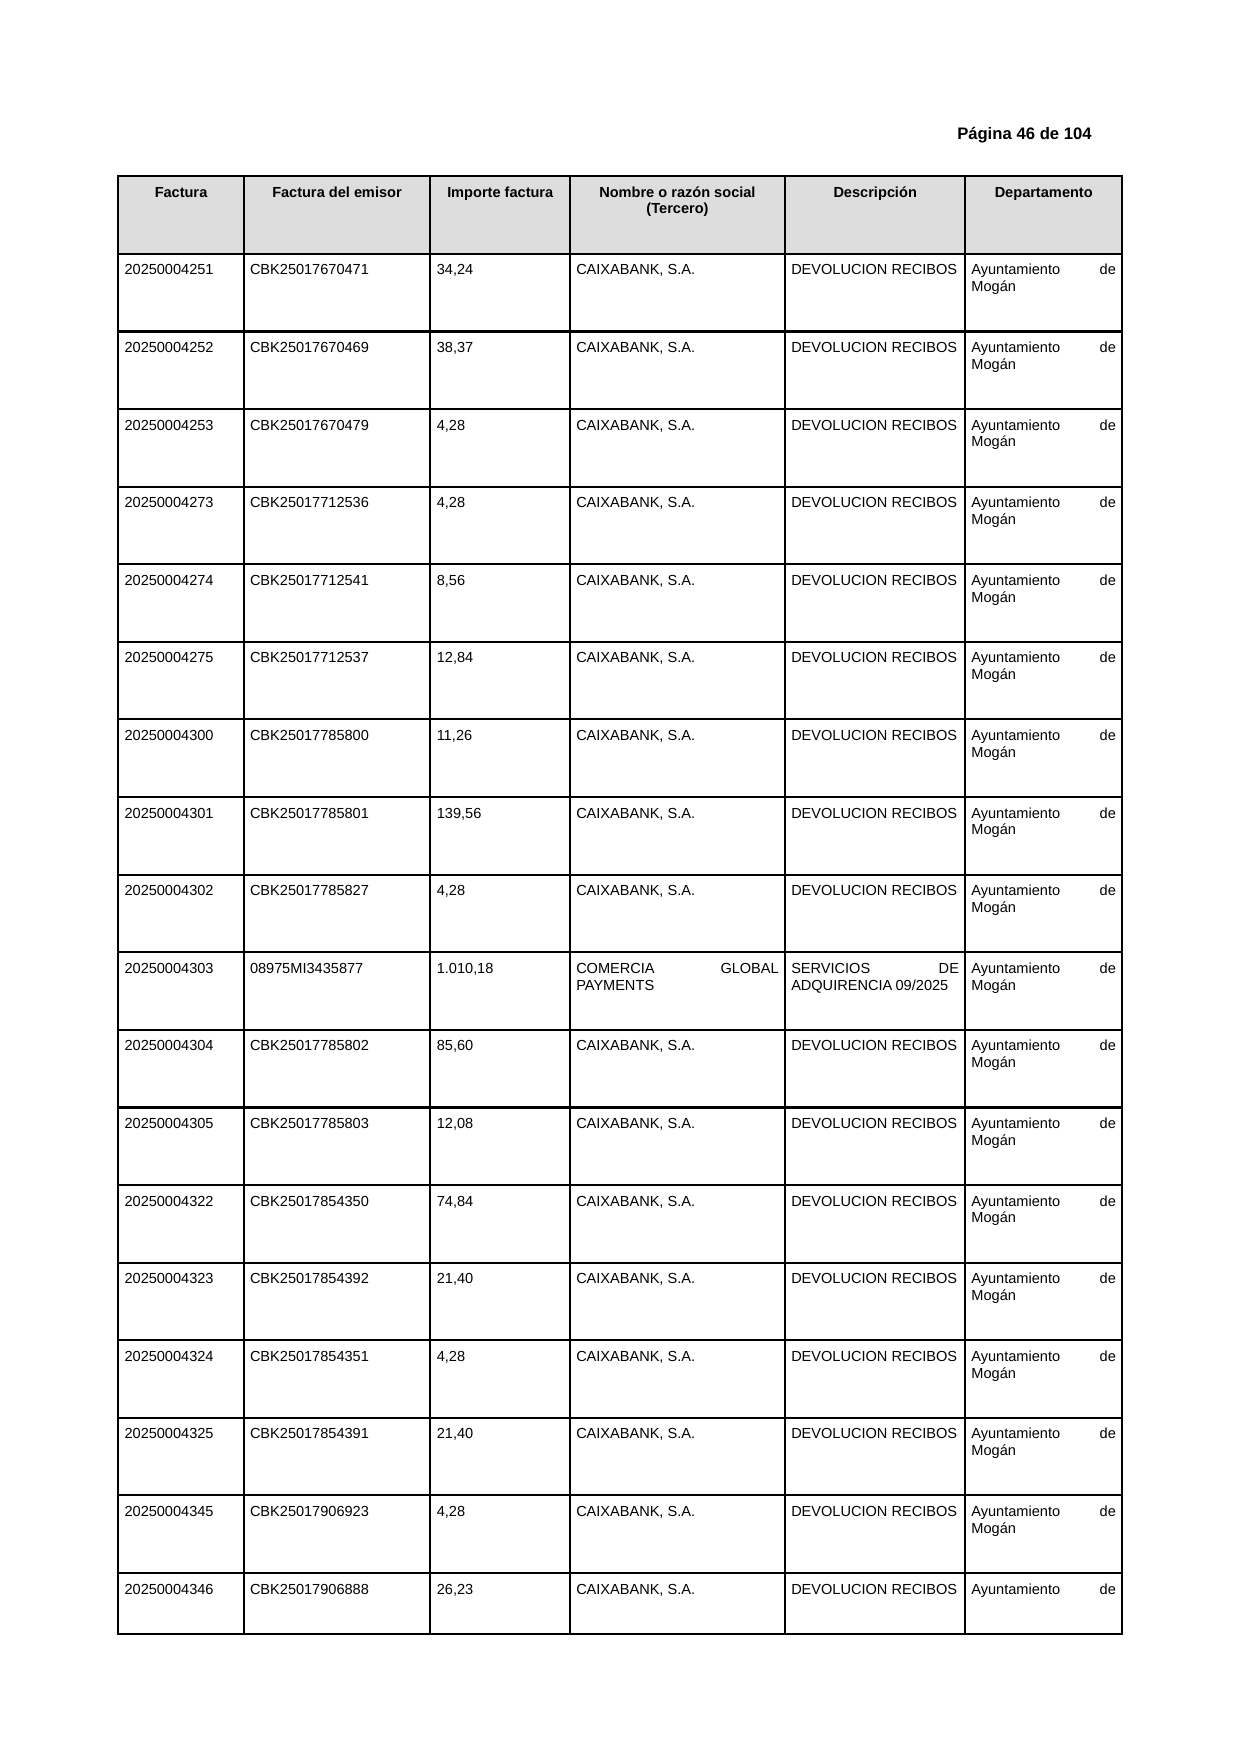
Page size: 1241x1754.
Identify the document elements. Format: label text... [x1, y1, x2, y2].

table_cell Ayuntamiento de Mogán [966, 720, 1121, 796]
table_cell 1.010,18 [431, 953, 569, 1029]
table_cell Ayuntamiento de Mogán [966, 410, 1121, 486]
table_cell CAIXABANK, S.A. [571, 410, 784, 486]
table_cell DEVOLUCION RECIBOS [786, 720, 964, 796]
table_cell CBK25017906923 [245, 1496, 429, 1572]
table_cell 4,28 [431, 876, 569, 951]
table_cell CAIXABANK, S.A. [571, 643, 784, 718]
table_cell 26,23 [431, 1574, 569, 1633]
table_cell CAIXABANK, S.A. [571, 1419, 784, 1494]
table_cell 8,56 [431, 565, 569, 641]
table_cell 20250004345 [119, 1496, 243, 1572]
table_cell Ayuntamiento de Mogán [966, 1496, 1121, 1572]
table_cell 20250004324 [119, 1341, 243, 1417]
table_cell CBK25017785801 [245, 798, 429, 873]
table_cell DEVOLUCION RECIBOS [786, 565, 964, 641]
table_cell CAIXABANK, S.A. [571, 333, 784, 408]
table_cell 4,28 [431, 1341, 569, 1417]
table_cell CBK25017785803 [245, 1109, 429, 1184]
table_cell 12,08 [431, 1109, 569, 1184]
table_cell Ayuntamiento de Mogán [966, 488, 1121, 563]
table_cell CBK25017785800 [245, 720, 429, 796]
table_header Nombre o razón social (Tercero) [571, 177, 784, 253]
table_cell CBK25017854350 [245, 1186, 429, 1262]
table_cell CAIXABANK, S.A. [571, 1496, 784, 1572]
table_header Factura del emisor [245, 177, 429, 253]
table_header Factura [119, 177, 243, 253]
table_cell Ayuntamiento de Mogán [966, 876, 1121, 951]
table_cell 20250004303 [119, 953, 243, 1029]
table_cell DEVOLUCION RECIBOS [786, 1109, 964, 1184]
table_cell 4,28 [431, 410, 569, 486]
table_cell 20250004304 [119, 1031, 243, 1106]
table_cell DEVOLUCION RECIBOS [786, 1264, 964, 1339]
table_cell 20250004302 [119, 876, 243, 951]
table_cell Ayuntamiento de Mogán [966, 1264, 1121, 1339]
table_cell 20250004300 [119, 720, 243, 796]
table_cell Ayuntamiento de Mogán [966, 953, 1121, 1029]
table_cell 20250004252 [119, 333, 243, 408]
table_cell CAIXABANK, S.A. [571, 720, 784, 796]
table_cell DEVOLUCION RECIBOS [786, 1419, 964, 1494]
table_cell Ayuntamiento de Mogán [966, 255, 1121, 330]
table_cell 20250004301 [119, 798, 243, 873]
table_cell CBK25017712537 [245, 643, 429, 718]
table_cell DEVOLUCION RECIBOS [786, 876, 964, 951]
table_cell SERVICIOS DE ADQUIRENCIA 09/2025 [786, 953, 964, 1029]
table_cell DEVOLUCION RECIBOS [786, 488, 964, 563]
table_cell CAIXABANK, S.A. [571, 798, 784, 873]
table_cell CBK25017785802 [245, 1031, 429, 1106]
table_cell CAIXABANK, S.A. [571, 1186, 784, 1262]
table_cell 20250004325 [119, 1419, 243, 1494]
table_cell Ayuntamiento de Mogán [966, 1031, 1121, 1106]
table_cell DEVOLUCION RECIBOS [786, 798, 964, 873]
table_cell Ayuntamiento de [966, 1574, 1121, 1633]
table_cell 20250004273 [119, 488, 243, 563]
table_cell DEVOLUCION RECIBOS [786, 333, 964, 408]
table_cell 21,40 [431, 1419, 569, 1494]
table_cell CBK25017670469 [245, 333, 429, 408]
table_cell CAIXABANK, S.A. [571, 876, 784, 951]
table_cell Ayuntamiento de Mogán [966, 1419, 1121, 1494]
table_cell CAIXABANK, S.A. [571, 1109, 784, 1184]
table_cell Ayuntamiento de Mogán [966, 1109, 1121, 1184]
table_cell CAIXABANK, S.A. [571, 488, 784, 563]
table_cell CAIXABANK, S.A. [571, 255, 784, 330]
table_cell 12,84 [431, 643, 569, 718]
table_cell 20250004323 [119, 1264, 243, 1339]
table_cell CBK25017712536 [245, 488, 429, 563]
table_cell CBK25017906888 [245, 1574, 429, 1633]
table_cell 08975MI3435877 [245, 953, 429, 1029]
table_cell COMERCIA GLOBAL PAYMENTS [571, 953, 784, 1029]
table_cell CAIXABANK, S.A. [571, 565, 784, 641]
table_cell CBK25017854392 [245, 1264, 429, 1339]
table_header Departamento [966, 177, 1121, 253]
table_cell DEVOLUCION RECIBOS [786, 1574, 964, 1633]
table_cell 20250004253 [119, 410, 243, 486]
table_cell DEVOLUCION RECIBOS [786, 1496, 964, 1572]
table_cell CBK25017670471 [245, 255, 429, 330]
table_cell 20250004305 [119, 1109, 243, 1184]
table_cell CBK25017670479 [245, 410, 429, 486]
table_header Importe factura [431, 177, 569, 253]
table_cell 4,28 [431, 1496, 569, 1572]
table_cell 20250004346 [119, 1574, 243, 1633]
table_cell CBK25017854351 [245, 1341, 429, 1417]
table_cell 20250004275 [119, 643, 243, 718]
table_cell DEVOLUCION RECIBOS [786, 643, 964, 718]
table_cell Ayuntamiento de Mogán [966, 643, 1121, 718]
table_cell CBK25017785827 [245, 876, 429, 951]
table_cell 139,56 [431, 798, 569, 873]
table_cell DEVOLUCION RECIBOS [786, 410, 964, 486]
table_cell DEVOLUCION RECIBOS [786, 1186, 964, 1262]
table_header Descripción [786, 177, 964, 253]
table_cell 21,40 [431, 1264, 569, 1339]
table_cell 20250004274 [119, 565, 243, 641]
table_cell 20250004322 [119, 1186, 243, 1262]
table_cell CAIXABANK, S.A. [571, 1264, 784, 1339]
table_cell CBK25017712541 [245, 565, 429, 641]
table_cell 38,37 [431, 333, 569, 408]
table_cell DEVOLUCION RECIBOS [786, 1341, 964, 1417]
table_cell 11,26 [431, 720, 569, 796]
table_cell Ayuntamiento de Mogán [966, 1341, 1121, 1417]
table_cell CAIXABANK, S.A. [571, 1341, 784, 1417]
table_cell DEVOLUCION RECIBOS [786, 1031, 964, 1106]
table_cell Ayuntamiento de Mogán [966, 798, 1121, 873]
table_cell 74,84 [431, 1186, 569, 1262]
table_cell 20250004251 [119, 255, 243, 330]
table_cell CAIXABANK, S.A. [571, 1031, 784, 1106]
table_cell Ayuntamiento de Mogán [966, 333, 1121, 408]
table_cell Ayuntamiento de Mogán [966, 565, 1121, 641]
table_cell CBK25017854391 [245, 1419, 429, 1494]
table_cell CAIXABANK, S.A. [571, 1574, 784, 1633]
table_cell DEVOLUCION RECIBOS [786, 255, 964, 330]
table_cell Ayuntamiento de Mogán [966, 1186, 1121, 1262]
table_cell 4,28 [431, 488, 569, 563]
table_cell 85,60 [431, 1031, 569, 1106]
table_cell 34,24 [431, 255, 569, 330]
